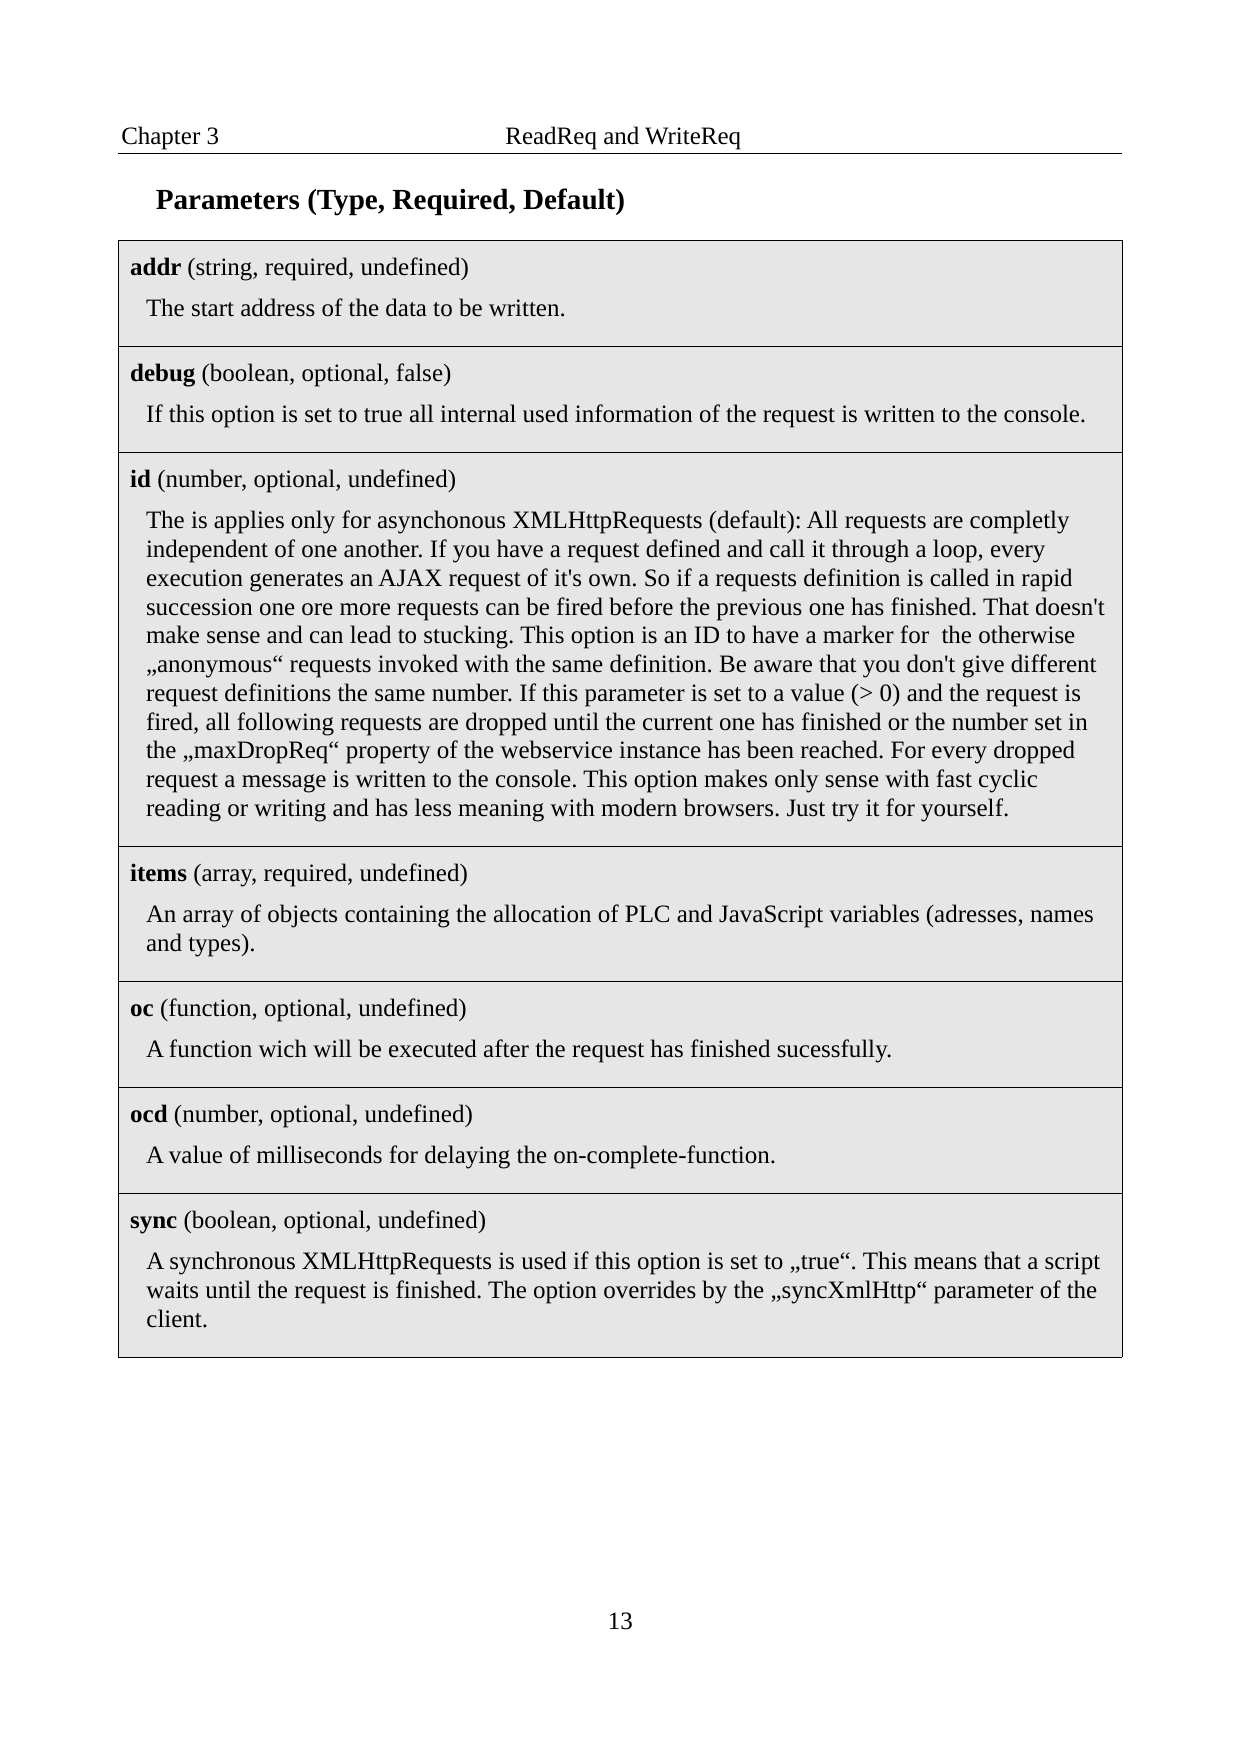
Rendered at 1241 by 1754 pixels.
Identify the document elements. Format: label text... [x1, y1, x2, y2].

table_header addr (string, required, undefined) The start address of the data to be written. [119, 241, 1122, 346]
table_cell items (array, required, undefined) An array of objects containing the allocation of PLC and JavaScript variables (adresses, names and types). [119, 847, 1122, 981]
table_cell sync (boolean, optional, undefined) A synchronous XMLHttpRequests is used if this option is set to „true“. This means that a script waits until the request is finished. The option overrides by the „syncXmlHttp“ parameter of the client. [119, 1194, 1122, 1357]
table_cell oc (function, optional, undefined) A function wich will be executed after the request has finished sucessfully. [119, 982, 1122, 1087]
table_cell ocd (number, optional, undefined) A value of milliseconds for delaying the on-complete-function. [119, 1088, 1122, 1193]
table_cell debug (boolean, optional, false) If this option is set to true all internal used information of the request is written to the console. [119, 347, 1122, 452]
table_cell id (number, optional, undefined) The is applies only for asynchonous XMLHttpRequests (default): All requests are completly independent of one another. If you have a request defined and call it through a loop, every execution generates an AJAX request of it's own. So if a requests definition is called in rapid succession one ore more requests can be fired before the previous one has finished. That doesn't make sense and can lead to stucking. This option is an ID to have a marker for the otherwise „anonymous“ requests invoked with the same definition. Be aware that you don't give different request definitions the same number. If this parameter is set to a value (> 0) and the request is fired, all following requests are dropped until the current one has finished or the number set in the „maxDropReq“ property of the webservice instance has been reached. For every dropped request a message is written to the console. This option makes only sense with fast cyclic reading or writing and has less meaning with modern browsers. Just try it for yourself. [119, 453, 1122, 846]
subtitle Parameters (Type, Required, Default) [156, 182, 1122, 216]
